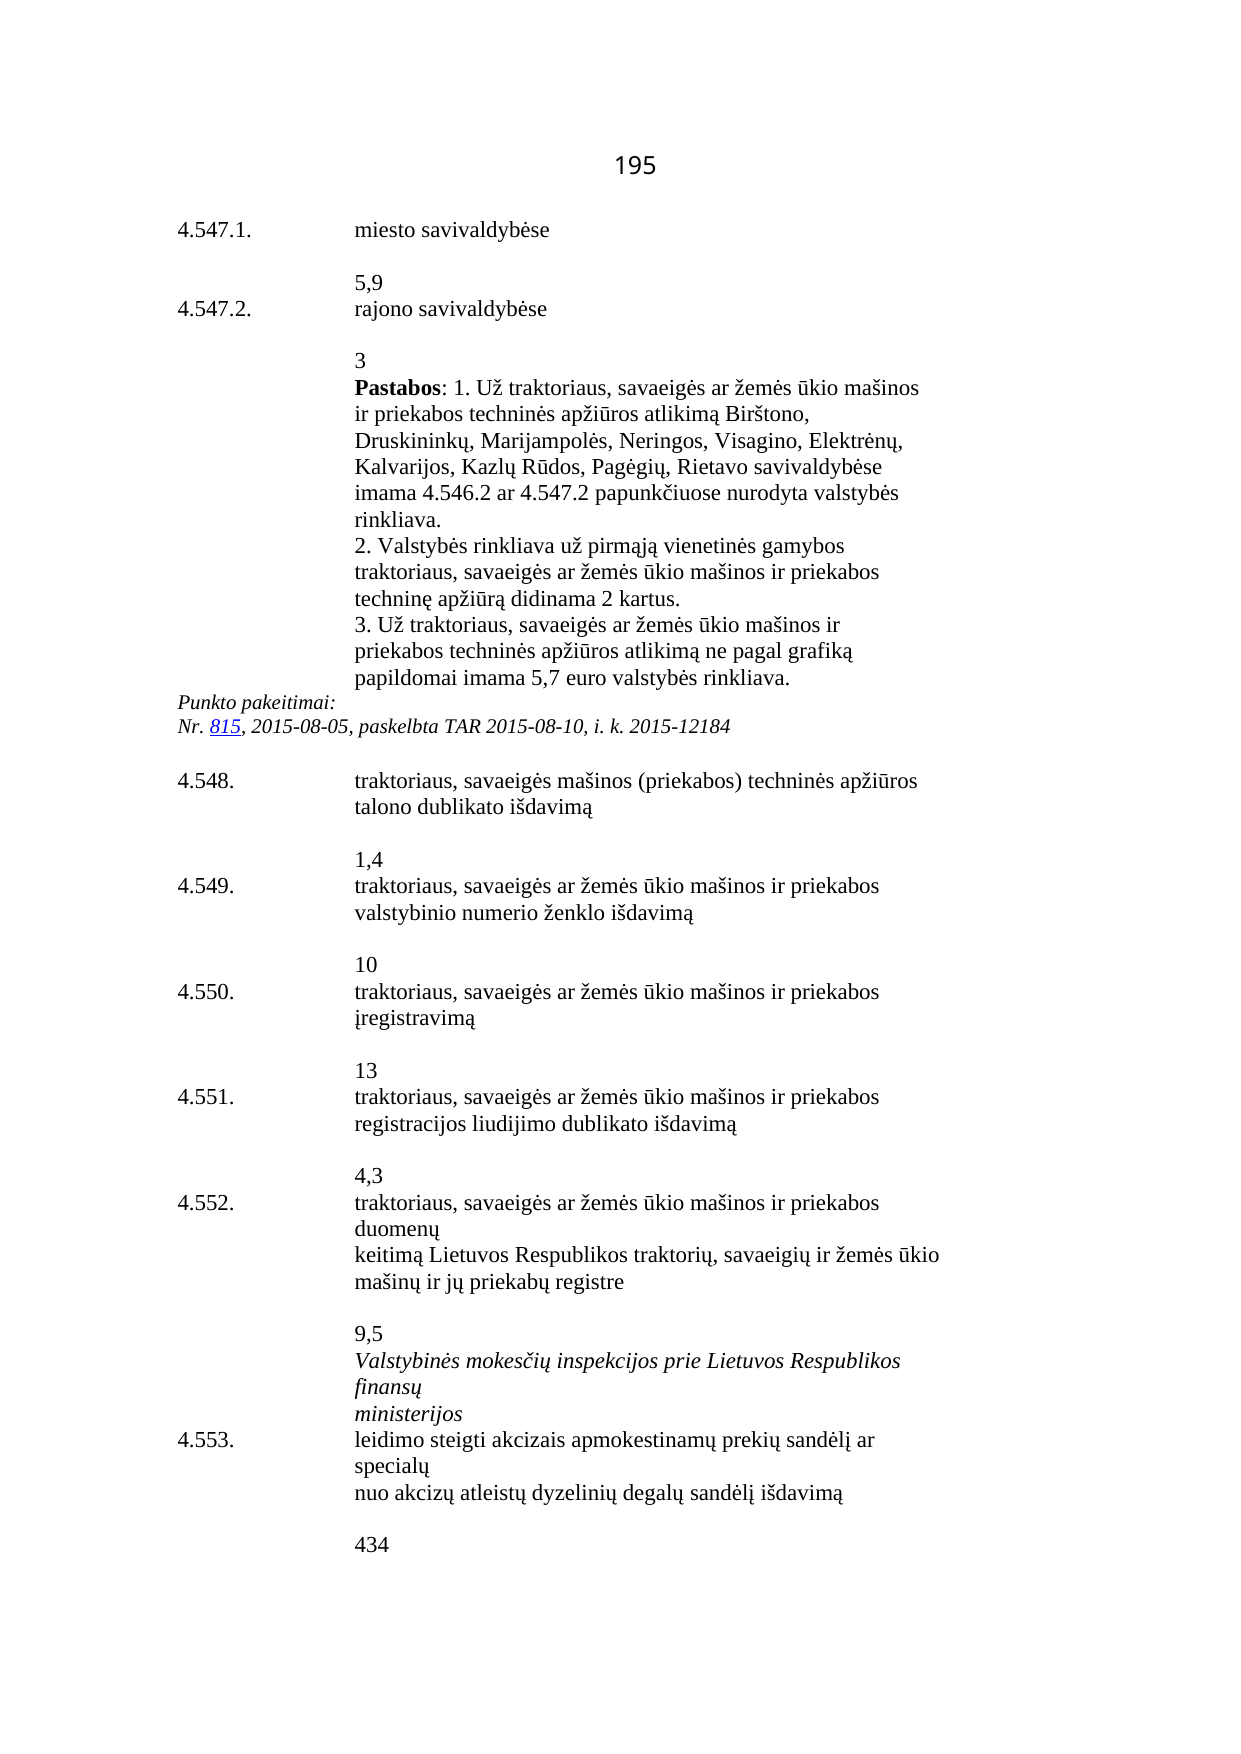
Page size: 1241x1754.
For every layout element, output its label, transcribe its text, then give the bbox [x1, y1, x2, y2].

text talono dublikato išdavimą 1,4 [354, 793, 945, 872]
text 4.549. traktoriaus, savaeigės ar žemės ūkio mašinos ir priekabos [177, 872, 945, 899]
text Valstybinės mokesčių inspekcijos prie Lietuvos Respublikos finansų ministerijos [354, 1347, 945, 1426]
text papildomai imama 5,7 euro valstybės rinkliava. [354, 664, 945, 690]
text įregistravimą 13 [354, 1004, 945, 1083]
text mašinų ir jų priekabų registre 9,5 [354, 1268, 945, 1347]
text 4.550. traktoriaus, savaeigės ar žemės ūkio mašinos ir priekabos [177, 978, 945, 1004]
text valstybinio numerio ženklo išdavimą 10 [354, 899, 945, 978]
text Pastabos: 1. Už traktoriaus, savaeigės ar žemės ūkio mašinos [354, 374, 945, 400]
text imama 4.546.2 ar 4.547.2 papunkčiuose nurodyta valstybės [354, 479, 945, 506]
text 4.552. traktoriaus, savaeigės ar žemės ūkio mašinos ir priekabos duomenų [177, 1189, 945, 1241]
text registracijos liudijimo dublikato išdavimą 4,3 [354, 1110, 945, 1189]
text ir priekabos techninės apžiūros atlikimą Birštono, [354, 400, 945, 427]
text Druskininkų, Marijampolės, Neringos, Visagino, Elektrėnų, [354, 427, 945, 453]
text traktoriaus, savaeigės ar žemės ūkio mašinos ir priekabos [354, 558, 945, 585]
text keitimą Lietuvos Respublikos traktorių, savaeigių ir žemės ūkio [354, 1241, 945, 1268]
text 4.553. leidimo steigti akcizais apmokestinamų prekių sandėlį ar specialų [177, 1426, 945, 1479]
text rinkliava. [354, 506, 945, 532]
text 4.547.1. miesto savivaldybėse 5,9 [177, 216, 945, 295]
text nuo akcizų atleistų dyzelinių degalų sandėlį išdavimą 434 [354, 1479, 945, 1558]
text 4.547.2. rajono savivaldybėse 3 [177, 295, 945, 374]
text Punkto pakeitimai: [177, 690, 1093, 714]
text Kalvarijos, Kazlų Rūdos, Pagėgių, Rietavo savivaldybėse [354, 453, 945, 479]
text 2. Valstybės rinkliava už pirmąją vienetinės gamybos [354, 532, 945, 558]
text 3. Už traktoriaus, savaeigės ar žemės ūkio mašinos ir [354, 611, 945, 637]
text priekabos techninės apžiūros atlikimą ne pagal grafiką [354, 637, 945, 664]
text 4.551. traktoriaus, savaeigės ar žemės ūkio mašinos ir priekabos [177, 1083, 945, 1110]
text Nr. 815, 2015-08-05, paskelbta TAR 2015-08-10, i. k. 2015-12184 [177, 714, 1093, 738]
text 4.548. traktoriaus, savaeigės mašinos (priekabos) techninės apžiūros [177, 767, 945, 793]
text techninę apžiūrą didinama 2 kartus. [354, 585, 945, 611]
